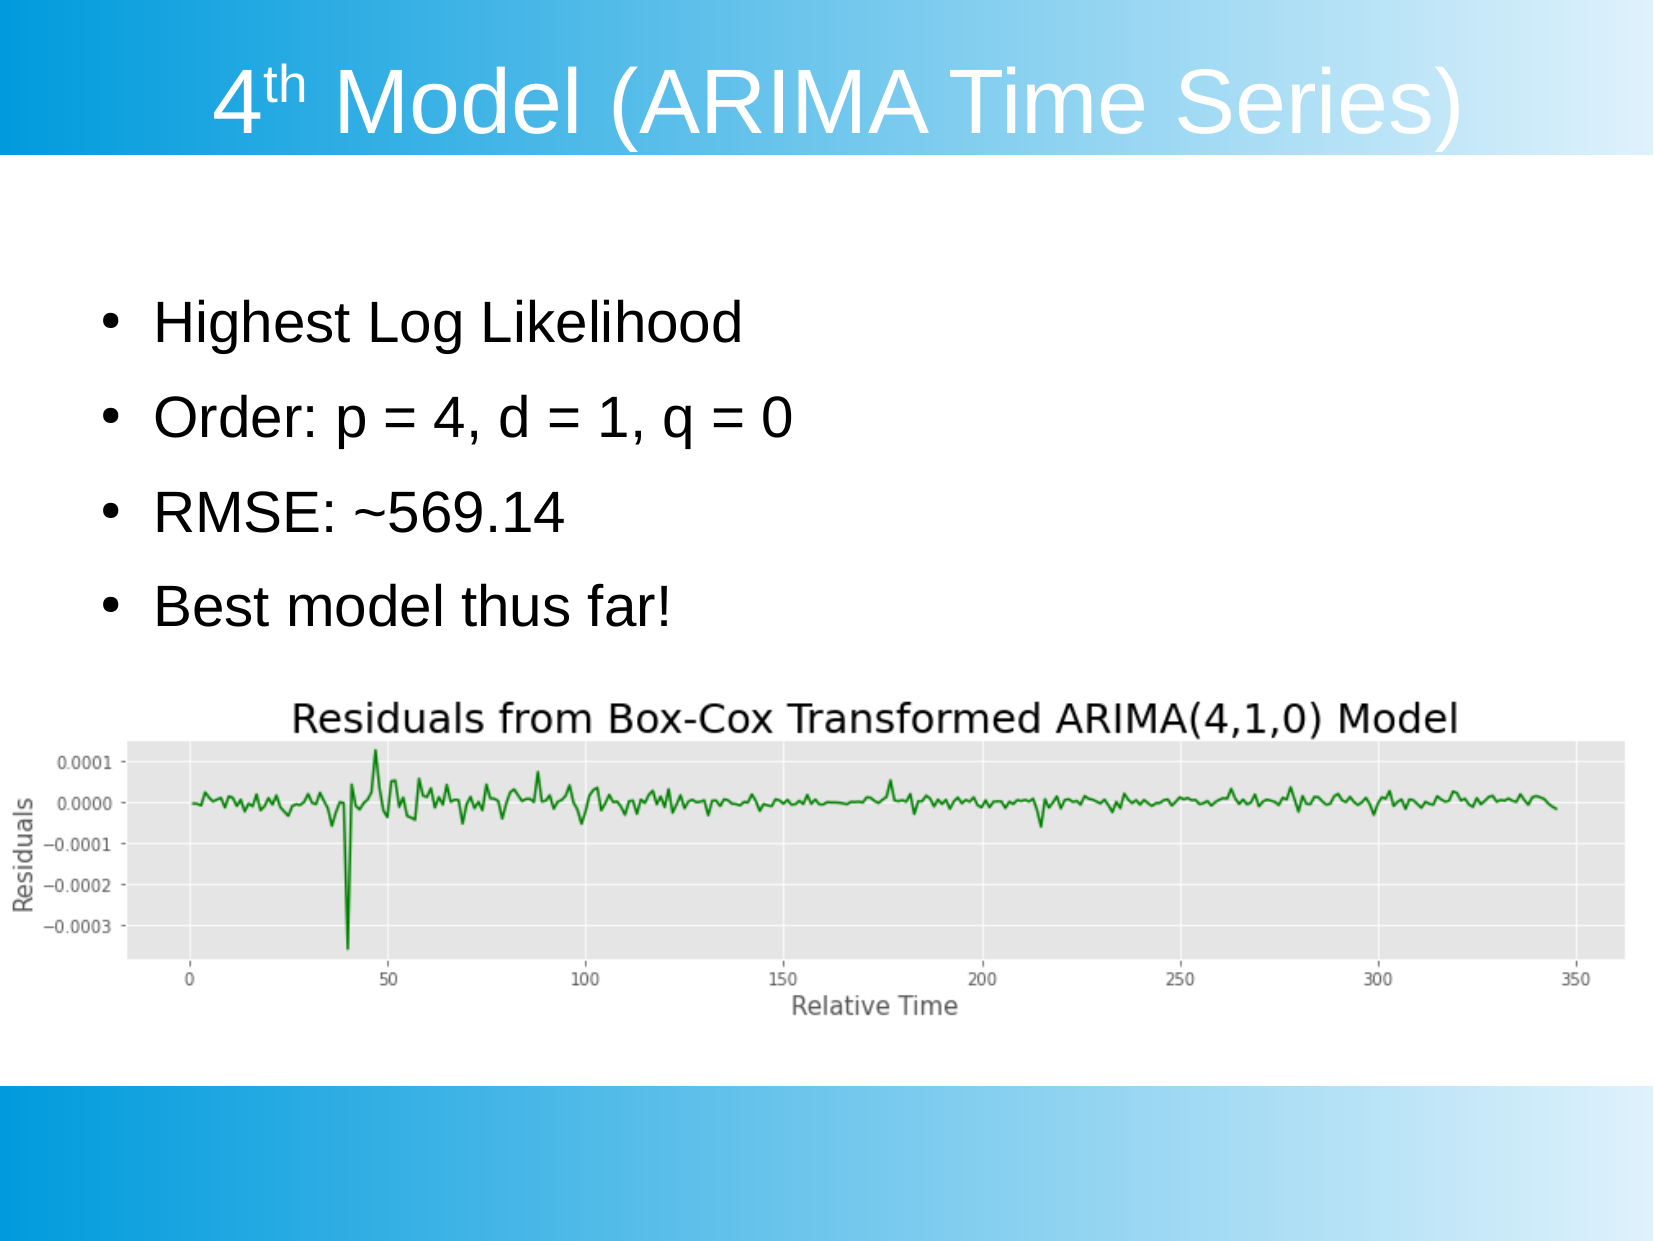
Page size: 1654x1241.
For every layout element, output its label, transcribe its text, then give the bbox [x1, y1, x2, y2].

list Highest Log Likelihood Order: p = 4, d = 1, q = 0 RMSE: ~569.14 Best model thus far! [82, 290, 1571, 689]
title 4th Model (ARIMA Time Series) [82, 48, 1571, 155]
picture [0, 689, 1635, 1030]
